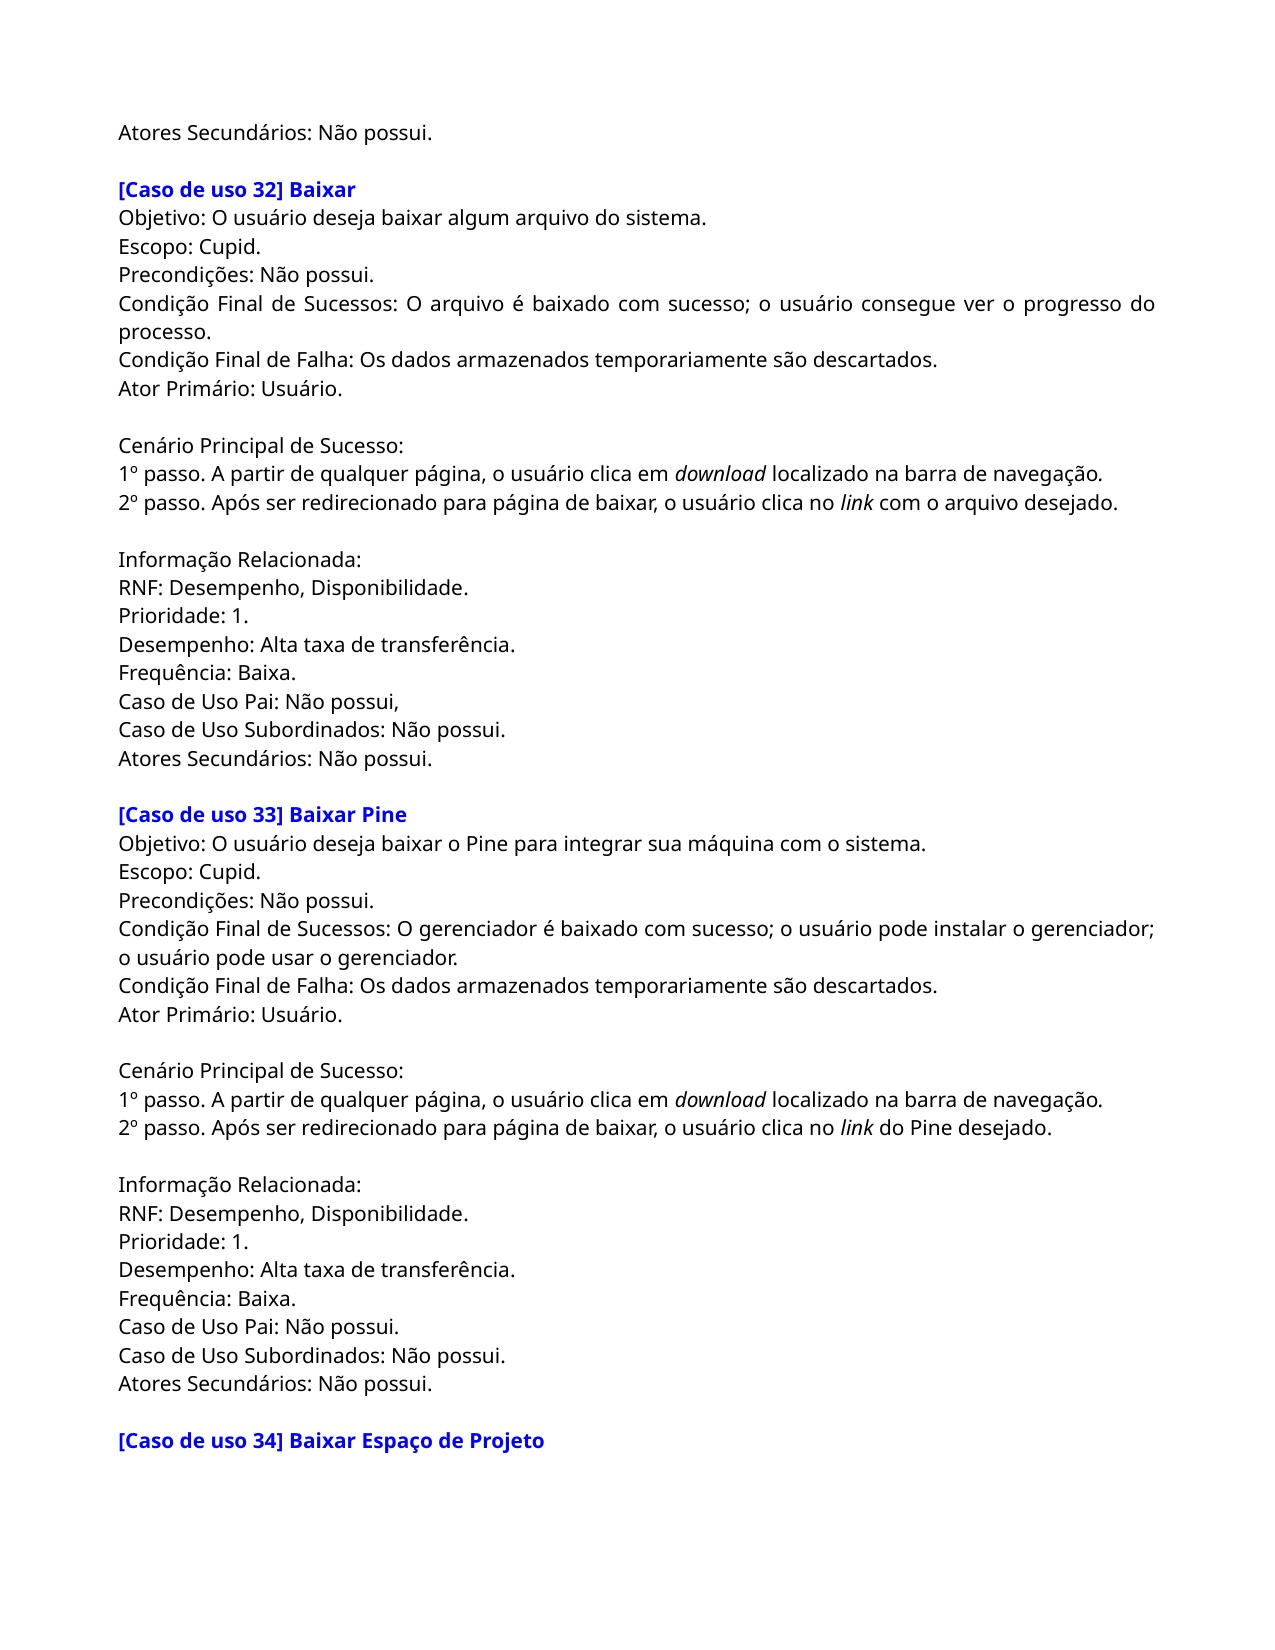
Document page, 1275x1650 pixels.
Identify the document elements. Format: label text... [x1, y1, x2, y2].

text Desempenho: Alta taxa de transferência. [118, 630, 1157, 658]
text Caso de Uso Subordinados: Não possui. [118, 1341, 1157, 1369]
text Frequência: Baixa. [118, 1284, 1157, 1312]
text RNF: Desempenho, Disponibilidade. [118, 1199, 1157, 1227]
text Escopo: Cupid. [118, 857, 1157, 886]
text Condição Final de Falha: Os dados armazenados temporariamente são descartados. [118, 971, 1157, 1000]
text Condição Final de Sucessos: O gerenciador é baixado com sucesso; o usuário pode instalar o gerenciador; o usuário pode usar o gerenciador. [118, 914, 1157, 971]
text Cenário Principal de Sucesso: [118, 1057, 1157, 1085]
text [Caso de uso 32] Baixar [118, 175, 1157, 203]
text 1º passo. A partir de qualquer página, o usuário clica em download localizado na barra de navegação. [118, 459, 1157, 488]
text 2º passo. Após ser redirecionado para página de baixar, o usuário clica no link do Pine desejado. [118, 1113, 1157, 1142]
text Informação Relacionada: [118, 545, 1157, 573]
text Prioridade: 1. [118, 602, 1157, 630]
text Condição Final de Falha: Os dados armazenados temporariamente são descartados. [118, 346, 1157, 374]
text Condição Final de Sucessos: O arquivo é baixado com sucesso; o usuário consegue ver o progresso do processo. [118, 289, 1157, 346]
text Caso de Uso Pai: Não possui. [118, 1312, 1157, 1341]
text Ator Primário: Usuário. [118, 374, 1157, 402]
text Caso de Uso Subordinados: Não possui. [118, 715, 1157, 744]
text 2º passo. Após ser redirecionado para página de baixar, o usuário clica no link com o arquivo desejado. [118, 488, 1157, 516]
text Precondições: Não possui. [118, 260, 1157, 289]
text Prioridade: 1. [118, 1227, 1157, 1256]
text [Caso de uso 34] Baixar Espaço de Projeto [118, 1426, 1157, 1455]
text Caso de Uso Pai: Não possui, [118, 687, 1157, 715]
text Objetivo: O usuário deseja baixar o Pine para integrar sua máquina com o sistema. [118, 829, 1157, 857]
text Frequência: Baixa. [118, 658, 1157, 687]
text Escopo: Cupid. [118, 232, 1157, 260]
text Informação Relacionada: [118, 1170, 1157, 1199]
text 1º passo. A partir de qualquer página, o usuário clica em download localizado na barra de navegação. [118, 1085, 1157, 1113]
text Ator Primário: Usuário. [118, 1000, 1157, 1028]
text Atores Secundários: Não possui. [118, 1369, 1157, 1398]
text RNF: Desempenho, Disponibilidade. [118, 573, 1157, 602]
text Atores Secundários: Não possui. [118, 118, 1157, 147]
text Objetivo: O usuário deseja baixar algum arquivo do sistema. [118, 203, 1157, 232]
text Cenário Principal de Sucesso: [118, 431, 1157, 459]
text Atores Secundários: Não possui. [118, 744, 1157, 772]
text Desempenho: Alta taxa de transferência. [118, 1256, 1157, 1284]
text Precondições: Não possui. [118, 886, 1157, 914]
text [Caso de uso 33] Baixar Pine [118, 801, 1157, 829]
